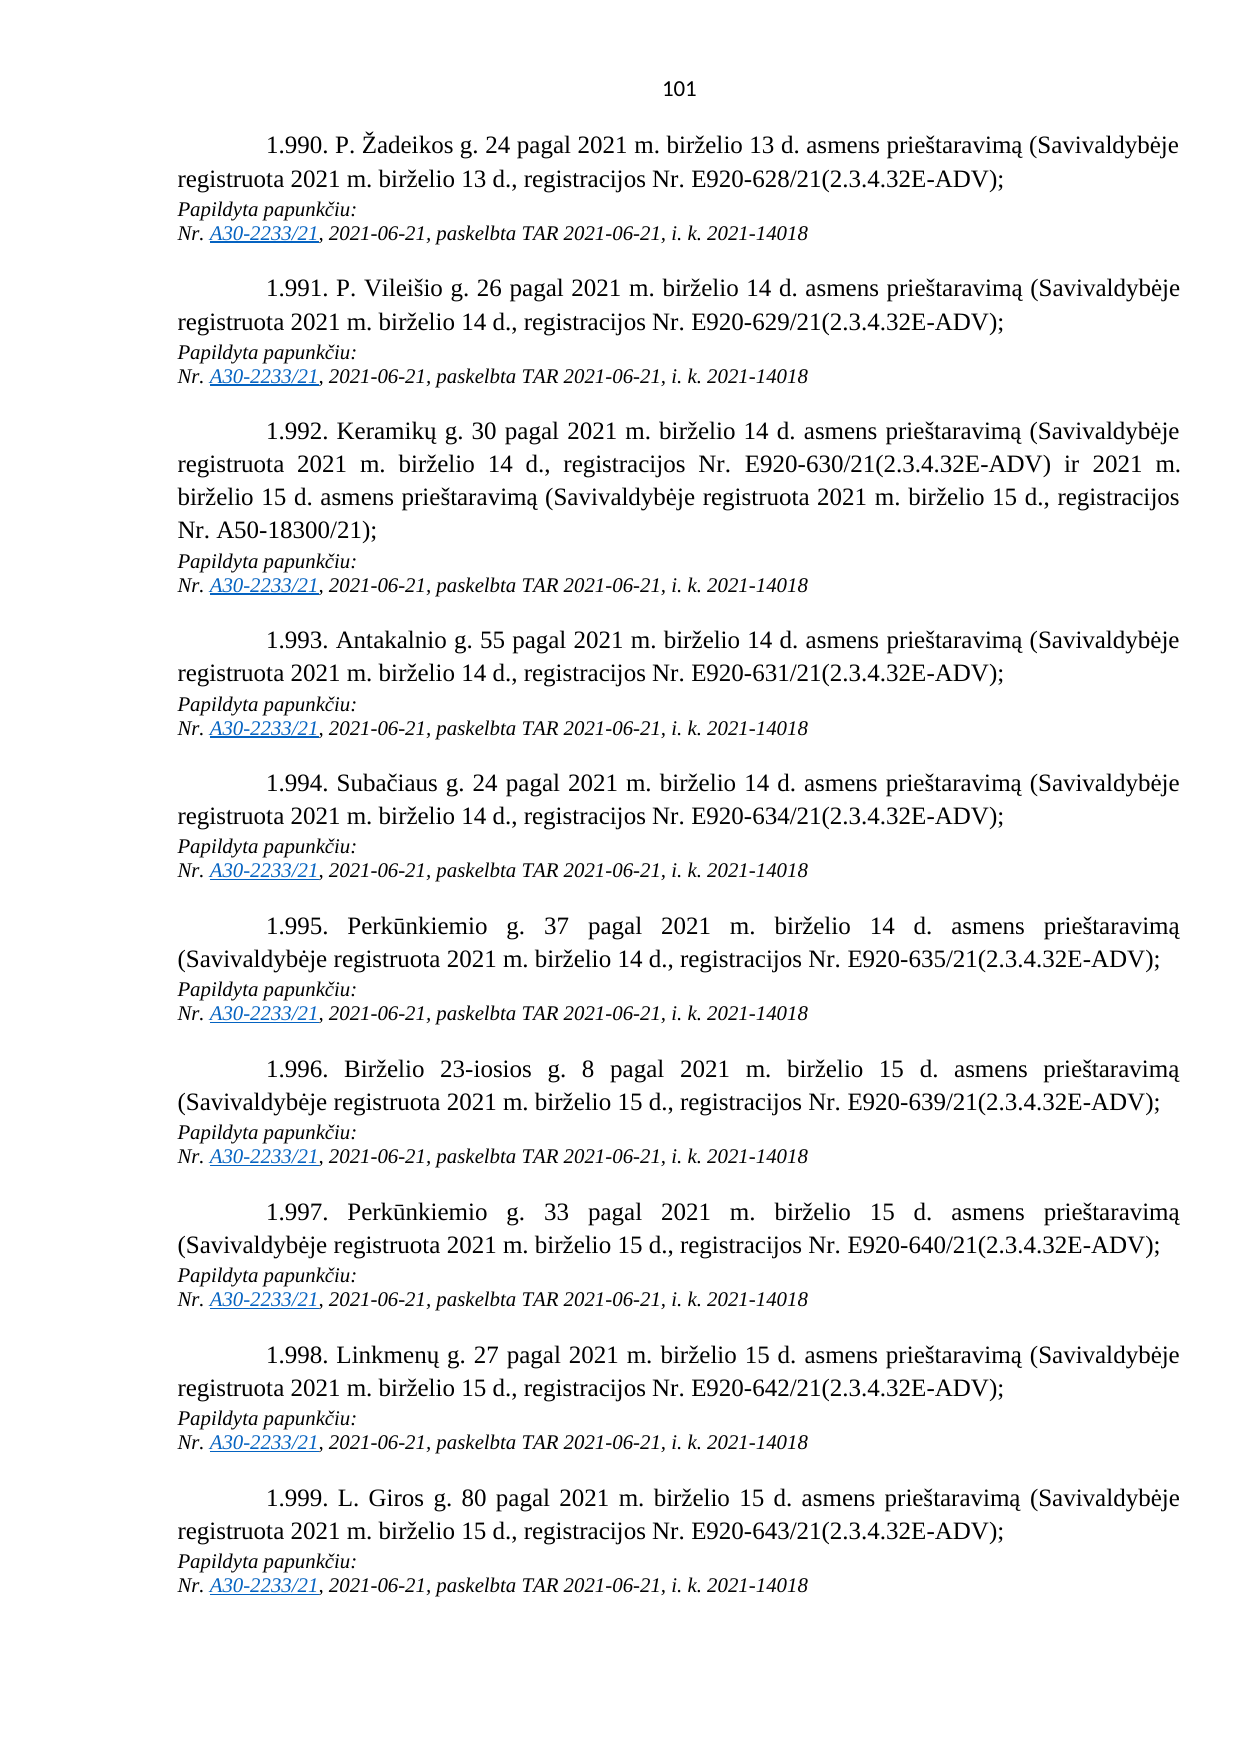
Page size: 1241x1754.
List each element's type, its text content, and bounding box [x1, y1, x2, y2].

text Papildyta papunkčiu: [177, 691, 1181, 716]
text 1.999. L. Giros g. 80 pagal 2021 m. birželio 15 d. asmens prieštaravimą (Savivaldybėje registruota 2021 m. birželio 15 d., registracijos Nr. E920-643/21(2.3.4.32E-ADV); [177, 1483, 1181, 1545]
text Papildyta papunkčiu: [177, 1549, 1181, 1573]
text Nr. A30-2233/21, 2021-06-21, paskelbta TAR 2021-06-21, i. k. 2021-14018 [177, 1144, 1181, 1168]
text 1.991. P. Vileišio g. 26 pagal 2021 m. birželio 14 d. asmens prieštaravimą (Savivaldybėje registruota 2021 m. birželio 14 d., registracijos Nr. E920-629/21(2.3.4.32E-ADV); [177, 273, 1181, 335]
text Papildyta papunkčiu: [177, 977, 1181, 1001]
text Papildyta papunkčiu: [177, 1120, 1181, 1144]
text Papildyta papunkčiu: [177, 197, 1181, 221]
text Nr. A30-2233/21, 2021-06-21, paskelbta TAR 2021-06-21, i. k. 2021-14018 [177, 1573, 1181, 1597]
text 1.993. Antakalnio g. 55 pagal 2021 m. birželio 14 d. asmens prieštaravimą (Savivaldybėje registruota 2021 m. birželio 14 d., registracijos Nr. E920-631/21(2.3.4.32E-ADV); [177, 625, 1181, 687]
text 1.994. Subačiaus g. 24 pagal 2021 m. birželio 14 d. asmens prieštaravimą (Savivaldybėje registruota 2021 m. birželio 14 d., registracijos Nr. E920-634/21(2.3.4.32E-ADV); [177, 768, 1181, 830]
text 1.995. Perkūnkiemio g. 37 pagal 2021 m. birželio 14 d. asmens prieštaravimą (Savivaldybėje registruota 2021 m. birželio 14 d., registracijos Nr. E920-635/21(2.3.4.32E-ADV); [177, 911, 1181, 973]
text Papildyta papunkčiu: [177, 834, 1181, 858]
text 1.998. Linkmenų g. 27 pagal 2021 m. birželio 15 d. asmens prieštaravimą (Savivaldybėje registruota 2021 m. birželio 15 d., registracijos Nr. E920-642/21(2.3.4.32E-ADV); [177, 1340, 1181, 1402]
text 1.997. Perkūnkiemio g. 33 pagal 2021 m. birželio 15 d. asmens prieštaravimą (Savivaldybėje registruota 2021 m. birželio 15 d., registracijos Nr. E920-640/21(2.3.4.32E-ADV); [177, 1197, 1181, 1259]
text 1.996. Birželio 23-iosios g. 8 pagal 2021 m. birželio 15 d. asmens prieštaravimą (Savivaldybėje registruota 2021 m. birželio 15 d., registracijos Nr. E920-639/21(2.3.4.32E-ADV); [177, 1054, 1181, 1116]
text Nr. A30-2233/21, 2021-06-21, paskelbta TAR 2021-06-21, i. k. 2021-14018 [177, 364, 1181, 388]
text Nr. A30-2233/21, 2021-06-21, paskelbta TAR 2021-06-21, i. k. 2021-14018 [177, 716, 1181, 739]
text Papildyta papunkčiu: [177, 339, 1181, 364]
text Papildyta papunkčiu: [177, 1263, 1181, 1287]
text Nr. A30-2233/21, 2021-06-21, paskelbta TAR 2021-06-21, i. k. 2021-14018 [177, 1287, 1181, 1311]
text Nr. A30-2233/21, 2021-06-21, paskelbta TAR 2021-06-21, i. k. 2021-14018 [177, 573, 1181, 597]
text Papildyta papunkčiu: [177, 1406, 1181, 1430]
text Nr. A30-2233/21, 2021-06-21, paskelbta TAR 2021-06-21, i. k. 2021-14018 [177, 1430, 1181, 1454]
text 1.992. Keramikų g. 30 pagal 2021 m. birželio 14 d. asmens prieštaravimą (Savivaldybėje registruota 2021 m. birželio 14 d., registracijos Nr. E920-630/21(2.3.4.32E-ADV) ir 2021 m. birželio 15 d. asmens prieštaravimą (Savivaldybėje registruota 2021 m. birželio 15 d., registracijos Nr. A50-18300/21); [177, 416, 1181, 544]
text Nr. A30-2233/21, 2021-06-21, paskelbta TAR 2021-06-21, i. k. 2021-14018 [177, 1001, 1181, 1025]
text Papildyta papunkčiu: [177, 548, 1181, 573]
text Nr. A30-2233/21, 2021-06-21, paskelbta TAR 2021-06-21, i. k. 2021-14018 [177, 221, 1181, 245]
text Nr. A30-2233/21, 2021-06-21, paskelbta TAR 2021-06-21, i. k. 2021-14018 [177, 858, 1181, 882]
text 1.990. P. Žadeikos g. 24 pagal 2021 m. birželio 13 d. asmens prieštaravimą (Savivaldybėje registruota 2021 m. birželio 13 d., registracijos Nr. E920-628/21(2.3.4.32E-ADV); [177, 131, 1181, 192]
